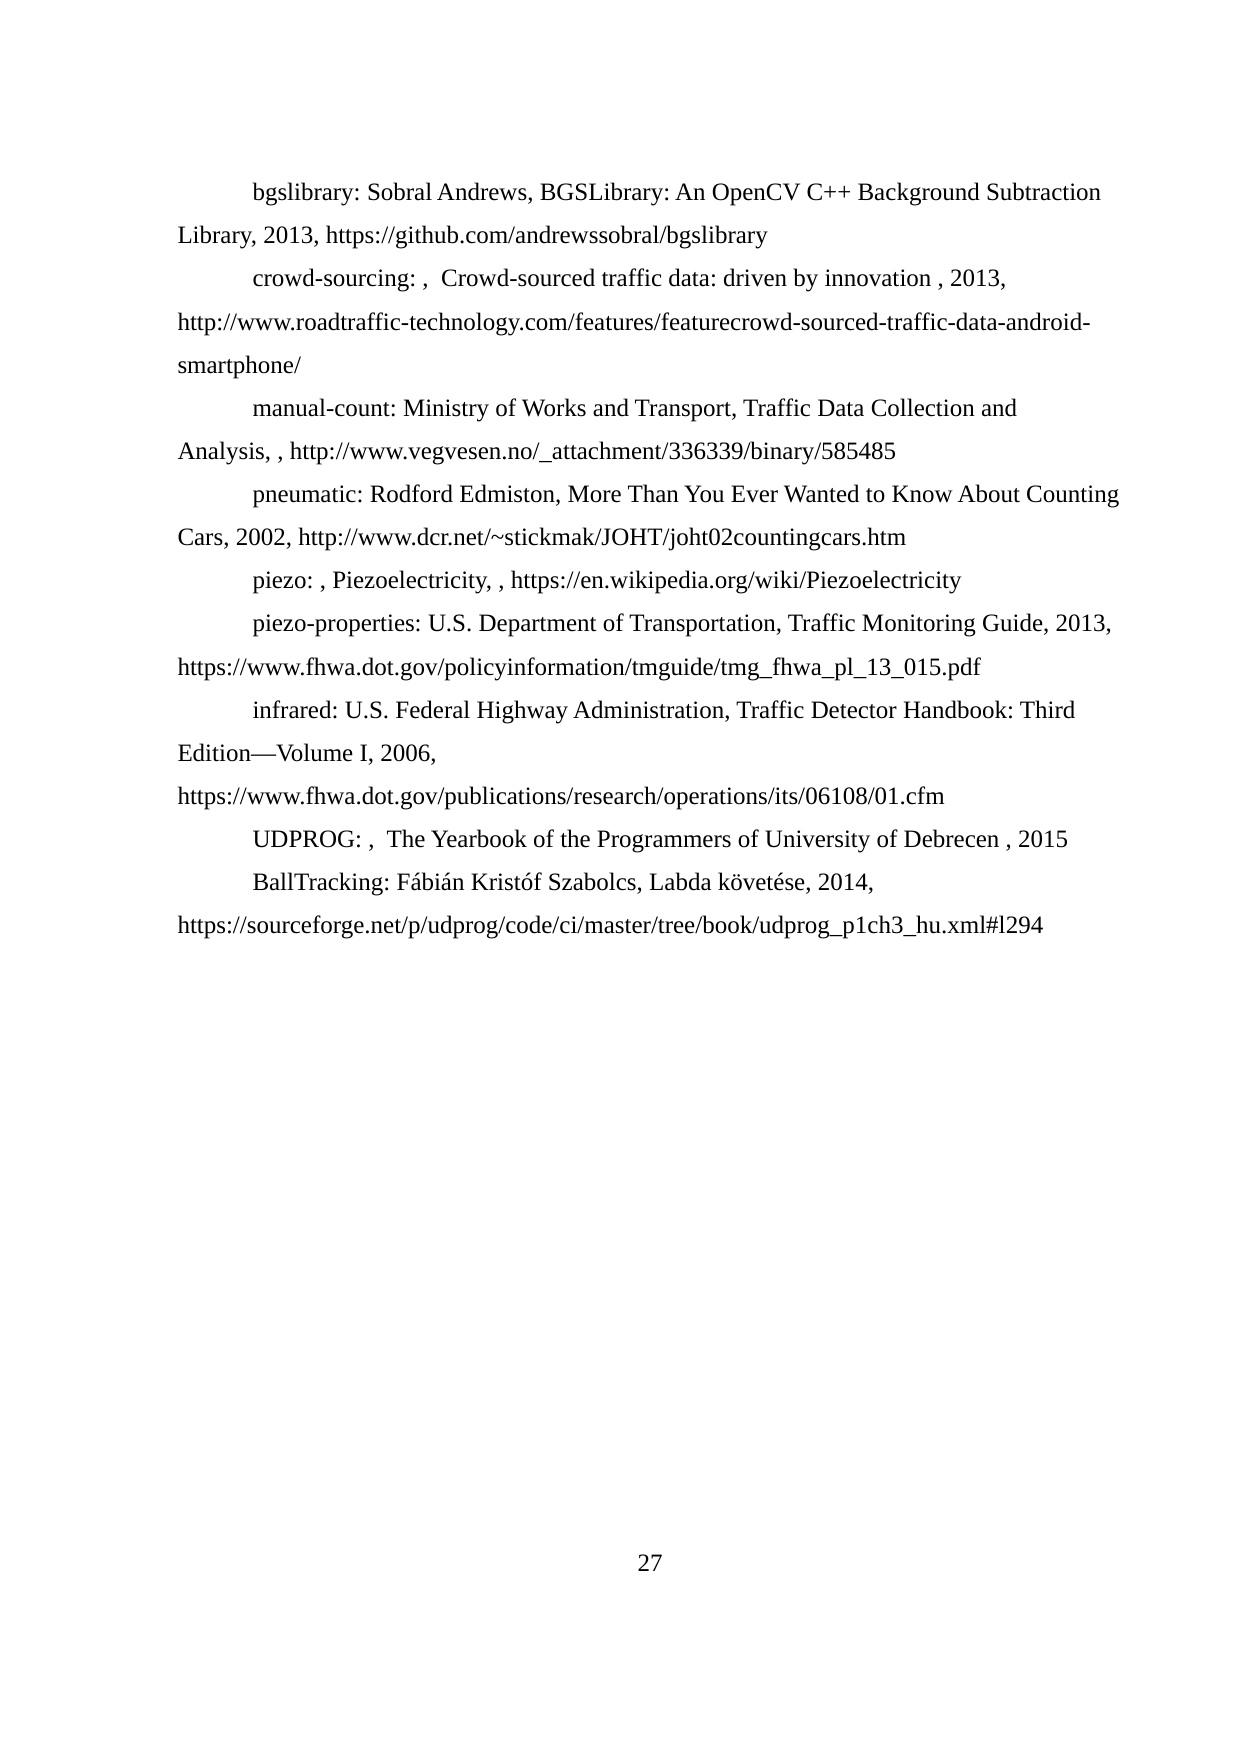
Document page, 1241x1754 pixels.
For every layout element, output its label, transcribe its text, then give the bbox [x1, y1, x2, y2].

text BallTracking: Fábián Kristóf Szabolcs, Labda követése, 2014, https://sourceforge.net/p/udprog/code/ci/master/tree/book/udprog_p1ch3_hu.xml#l294 [177, 867, 1122, 939]
text manual-count: Ministry of Works and Transport, Traffic Data Collection and Analysis, , http://www.vegvesen.no/_attachment/336339/binary/585485 [177, 393, 1122, 465]
text pneumatic: Rodford Edmiston, More Than You Ever Wanted to Know About Counting Cars, 2002, http://www.dcr.net/~stickmak/JOHT/joht02countingcars.htm [177, 479, 1122, 551]
text piezo: , Piezoelectricity, , https://en.wikipedia.org/wiki/Piezoelectricity [177, 565, 1122, 594]
text piezo-properties: U.S. Department of Transportation, Traffic Monitoring Guide, 2013, https://www.fhwa.dot.gov/policyinformation/tmguide/tmg_fhwa_pl_13_015.pdf [177, 608, 1122, 680]
text UDPROG: , The Yearbook of the Programmers of University of Debrecen , 2015 [177, 824, 1122, 853]
text infrared: U.S. Federal Highway Administration, Traffic Detector Handbook: Third Edition—Volume I, 2006, https://www.fhwa.dot.gov/publications/research/operations/its/06108/01.cfm [177, 695, 1122, 810]
text crowd-sourcing: , Crowd-sourced traffic data: driven by innovation , 2013, http://www.roadtraffic-technology.com/features/featurecrowd-sourced-traffic-data-android-smartphone/ [177, 263, 1122, 378]
text bgslibrary: Sobral Andrews, BGSLibrary: An OpenCV C++ Background Subtraction Library, 2013, https://github.com/andrewssobral/bgslibrary [177, 177, 1122, 249]
